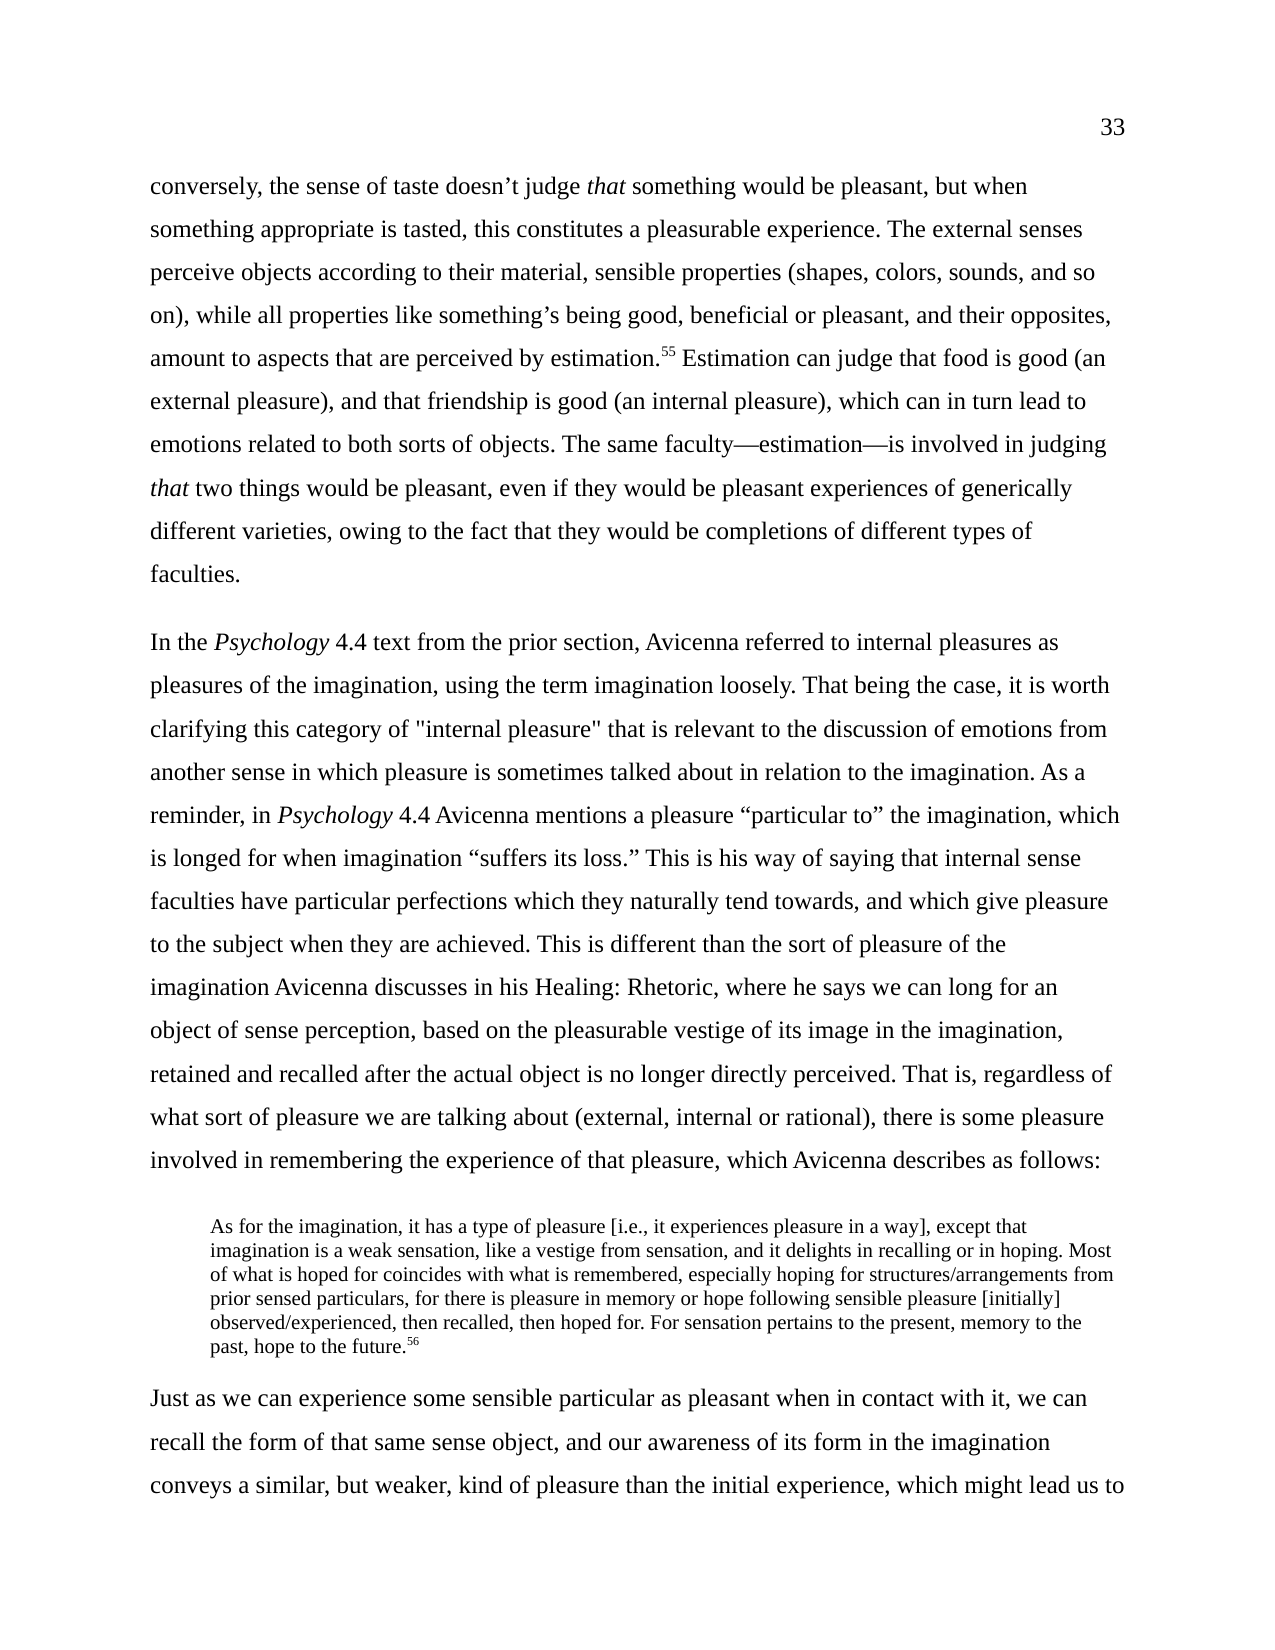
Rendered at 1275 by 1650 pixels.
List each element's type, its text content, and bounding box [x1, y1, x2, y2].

text In the Psychology 4.4 text from the prior section, Avicenna referred to internal pleasures as pleasures of the imagination, using the term imagination loosely. That being the case, it is worth clarifying this category of "internal pleasure" that is relevant to the discussion of emotions from another sense in which pleasure is sometimes talked about in relation to the imagination. As a reminder, in Psychology 4.4 Avicenna mentions a pleasure “particular to” the imagination, which is longed for when imagination “suffers its loss.” This is his way of saying that internal sense faculties have particular perfections which they naturally tend towards, and which give pleasure to the subject when they are achieved. This is different than the sort of pleasure of the imagination Avicenna discusses in his Healing: Rhetoric, where he says we can long for an object of sense perception, based on the pleasurable vestige of its image in the imagination, retained and recalled after the actual object is no longer directly perceived. That is, regardless of what sort of pleasure we are talking about (external, internal or rational), there is some pleasure involved in remembering the experience of that pleasure, which Avicenna describes as follows: [150, 627, 1125, 1174]
text Just as we can experience some sensible particular as pleasant when in contact with it, we can recall the form of that same sense object, and our awareness of its form in the imagination conveys a similar, but weaker, kind of pleasure than the initial experience, which might lead us to [150, 1383, 1125, 1498]
text conversely, the sense of taste doesn’t judge that something would be pleasant, but when something appropriate is tasted, this constitutes a pleasurable experience. The external senses perceive objects according to their material, sensible properties (shapes, colors, sounds, and so on), while all properties like something’s being good, beneficial or pleasant, and their opposites, amount to aspects that are perceived by estimation. Estimation can judge that food is good (an external pleasure), and that friendship is good (an internal pleasure), which can in turn lead to emotions related to both sorts of objects. The same faculty—estimation—is involved in judging that two things would be pleasant, even if they would be pleasant experiences of generically different varieties, owing to the fact that they would be completions of different types of faculties. [150, 171, 1125, 588]
text As for the imagination, it has a type of pleasure [i.e., it experiences pleasure in a way], except that imagination is a weak sensation, like a vestige from sensation, and it delights in recalling or in hoping. Most of what is hoped for coincides with what is remembered, especially hoping for structures/arrangements from prior sensed particulars, for there is pleasure in memory or hope following sensible pleasure [initially] observed/experienced, then recalled, then hoped for. For sensation pertains to the present, memory to the past, hope to the future. [210, 1214, 1125, 1358]
